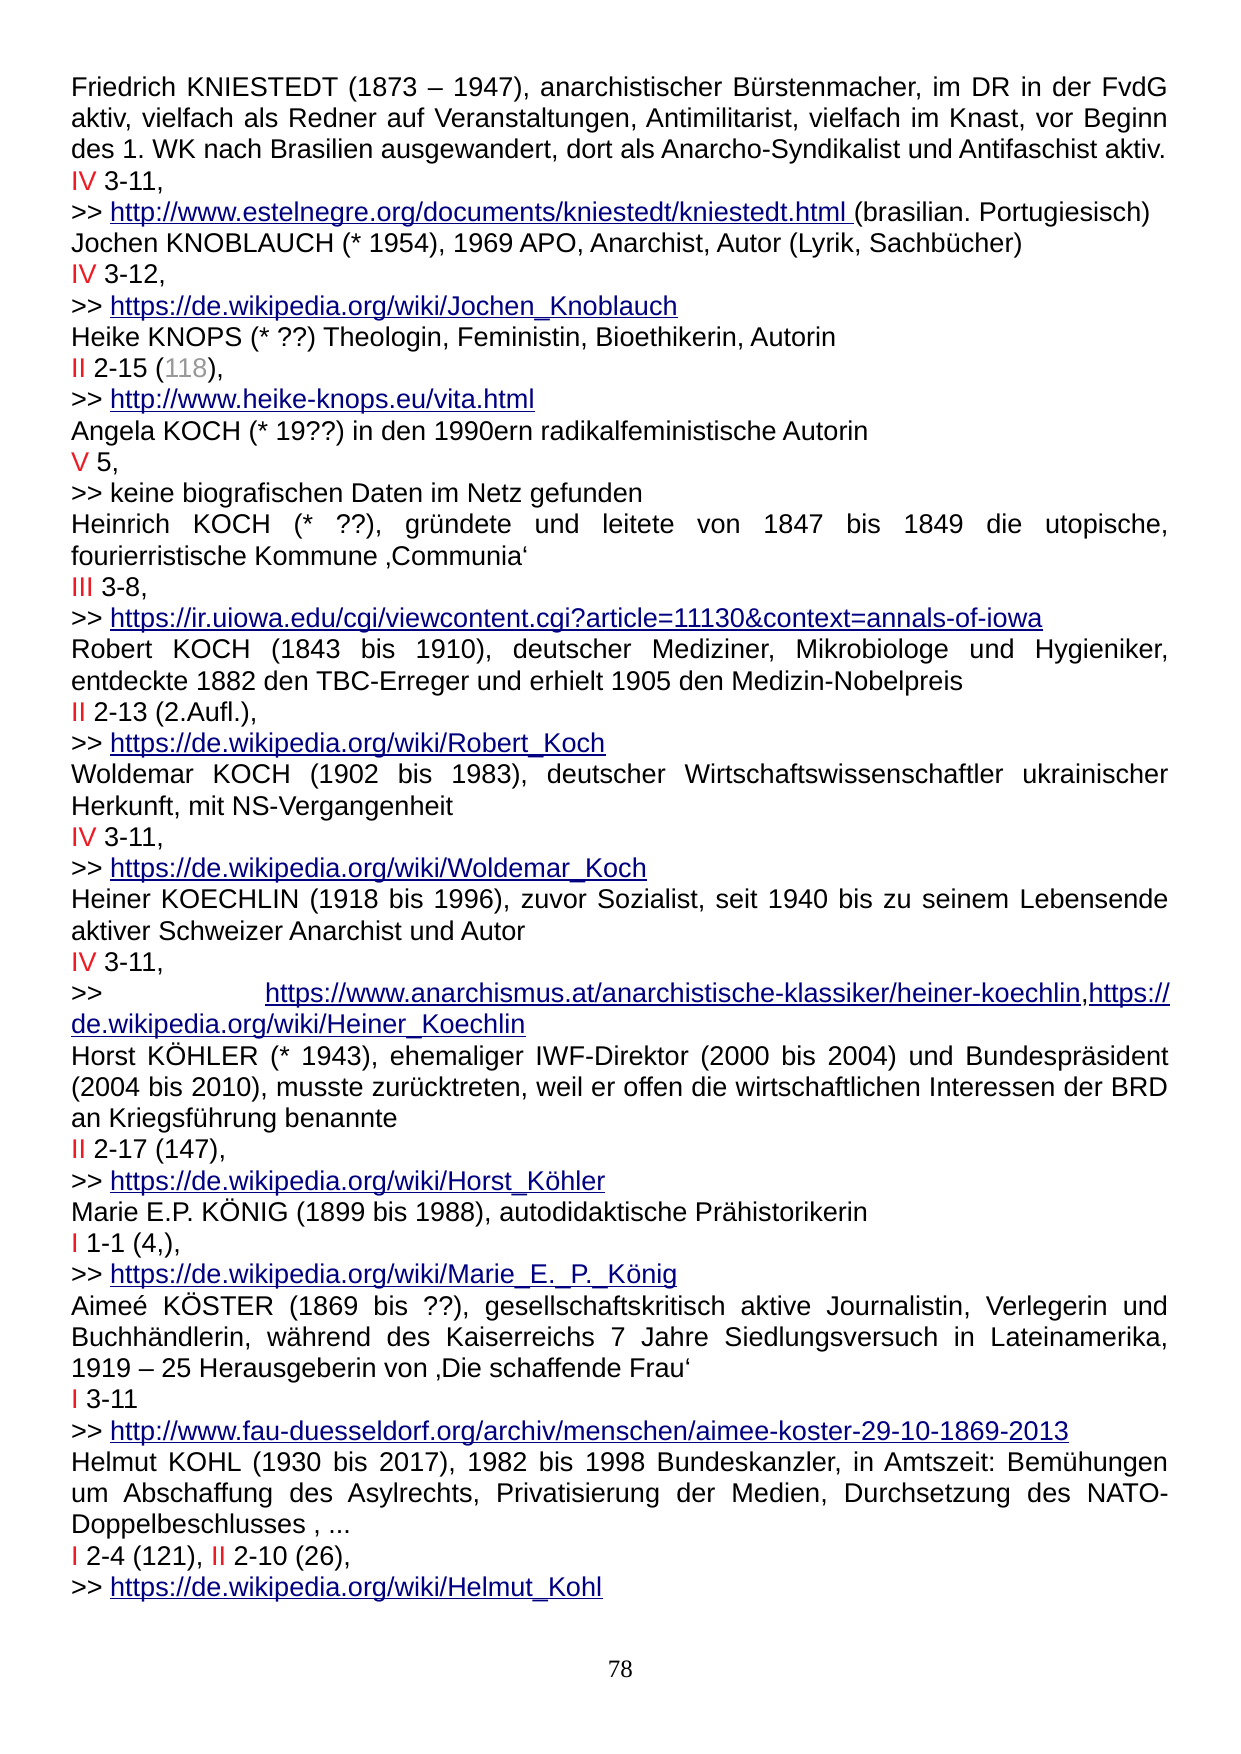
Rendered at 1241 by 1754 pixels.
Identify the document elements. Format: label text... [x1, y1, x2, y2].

subtitle >> http://www.estelnegre.org/documents/kniestedt/kniestedt.html (brasilian. Portugiesisch) [71, 196, 1169, 227]
subtitle >> http://www.fau-duesseldorf.org/archiv/menschen/aimee-koster-29-10-1869-2013 [71, 1414, 1169, 1446]
subtitle II 2-17 (147), [71, 1133, 1169, 1164]
subtitle IV 3-11, [71, 821, 1169, 852]
subtitle Helmut KOHL (1930 bis 2017), 1982 bis 1998 Bundeskanzler, in Amtszeit: Bemühungen um Abschaffung des Asylrechts, Privatisierung der Medien, Durchsetzung des NATO-Doppelbeschlusses , ... [71, 1446, 1169, 1539]
subtitle II 2-15 (118), [71, 352, 1169, 383]
subtitle I 3-11 [71, 1383, 1169, 1414]
subtitle >> https://de.wikipedia.org/wiki/Jochen_Knoblauch [71, 289, 1169, 321]
subtitle >> https://ir.uiowa.edu/cgi/viewcontent.cgi?article=11130&context=annals-of-iowa [71, 602, 1169, 633]
subtitle I 2-4 (121), II 2-10 (26), [71, 1539, 1169, 1571]
subtitle Heiner KOECHLIN (1918 bis 1996), zuvor Sozialist, seit 1940 bis zu seinem Lebensende aktiver Schweizer Anarchist und Autor [71, 883, 1169, 946]
subtitle Heinrich KOCH (* ??), gründete und leitete von 1847 bis 1849 die utopische, fourierristische Kommune ‚Communia‘ [71, 508, 1169, 571]
subtitle >> https://de.wikipedia.org/wiki/Robert_Koch [71, 727, 1169, 758]
subtitle Aimeé KÖSTER (1869 bis ??), gesellschaftskritisch aktive Journalistin, Verlegerin und Buchhändlerin, während des Kaiserreichs 7 Jahre Siedlungsversuch in Lateinamerika, 1919 – 25 Herausgeberin von ‚Die schaffende Frau‘ [71, 1289, 1169, 1383]
subtitle >> keine biografischen Daten im Netz gefunden [71, 477, 1169, 508]
subtitle Angela KOCH (* 19??) in den 1990ern radikalfeministische Autorin [71, 414, 1169, 446]
subtitle II 2-13 (2.Aufl.), [71, 696, 1169, 727]
subtitle I 1-1 (4,), [71, 1227, 1169, 1258]
subtitle Friedrich KNIESTEDT (1873 – 1947), anarchistischer Bürstenmacher, im DR in der FvdG aktiv, vielfach als Redner auf Veranstaltungen, Antimilitarist, vielfach im Knast, vor Beginn des 1. WK nach Brasilien ausgewandert, dort als Anarcho-Syndikalist und Antifaschist aktiv. [71, 71, 1169, 164]
subtitle >> http://www.heike-knops.eu/vita.html [71, 383, 1169, 414]
subtitle Horst KÖHLER (* 1943), ehemaliger IWF-Direktor (2000 bis 2004) und Bundespräsident (2004 bis 2010), musste zurücktreten, weil er offen die wirtschaftlichen Interessen der BRD an Kriegsführung benannte [71, 1039, 1169, 1133]
subtitle Woldemar KOCH (1902 bis 1983), deutscher Wirtschaftswissenschaftler ukrainischer Herkunft, mit NS-Vergangenheit [71, 758, 1169, 821]
subtitle IV 3-11, [71, 946, 1169, 977]
subtitle V 5, [71, 446, 1169, 477]
subtitle III 3-8, [71, 571, 1169, 602]
subtitle >> https://www.anarchismus.at/anarchistische-klassiker/heiner-koechlin,https://de.wikipedia.org/wiki/Heiner_Koechlin [71, 977, 1169, 1039]
subtitle Jochen KNOBLAUCH (* 1954), 1969 APO, Anarchist, Autor (Lyrik, Sachbücher) [71, 227, 1169, 258]
subtitle >> https://de.wikipedia.org/wiki/Woldemar_Koch [71, 852, 1169, 883]
subtitle >> https://de.wikipedia.org/wiki/Marie_E._P._König [71, 1258, 1169, 1289]
subtitle IV 3-12, [71, 258, 1169, 289]
subtitle >> https://de.wikipedia.org/wiki/Horst_Köhler [71, 1164, 1169, 1196]
subtitle Marie E.P. KÖNIG (1899 bis 1988), autodidaktische Prähistorikerin [71, 1196, 1169, 1227]
subtitle IV 3-11, [71, 164, 1169, 196]
subtitle Robert KOCH (1843 bis 1910), deutscher Mediziner, Mikrobiologe und Hygieniker, entdeckte 1882 den TBC-Erreger und erhielt 1905 den Medizin-Nobelpreis [71, 633, 1169, 696]
subtitle Heike KNOPS (* ??) Theologin, Feministin, Bioethikerin, Autorin [71, 321, 1169, 352]
subtitle >> https://de.wikipedia.org/wiki/Helmut_Kohl [71, 1571, 1169, 1602]
